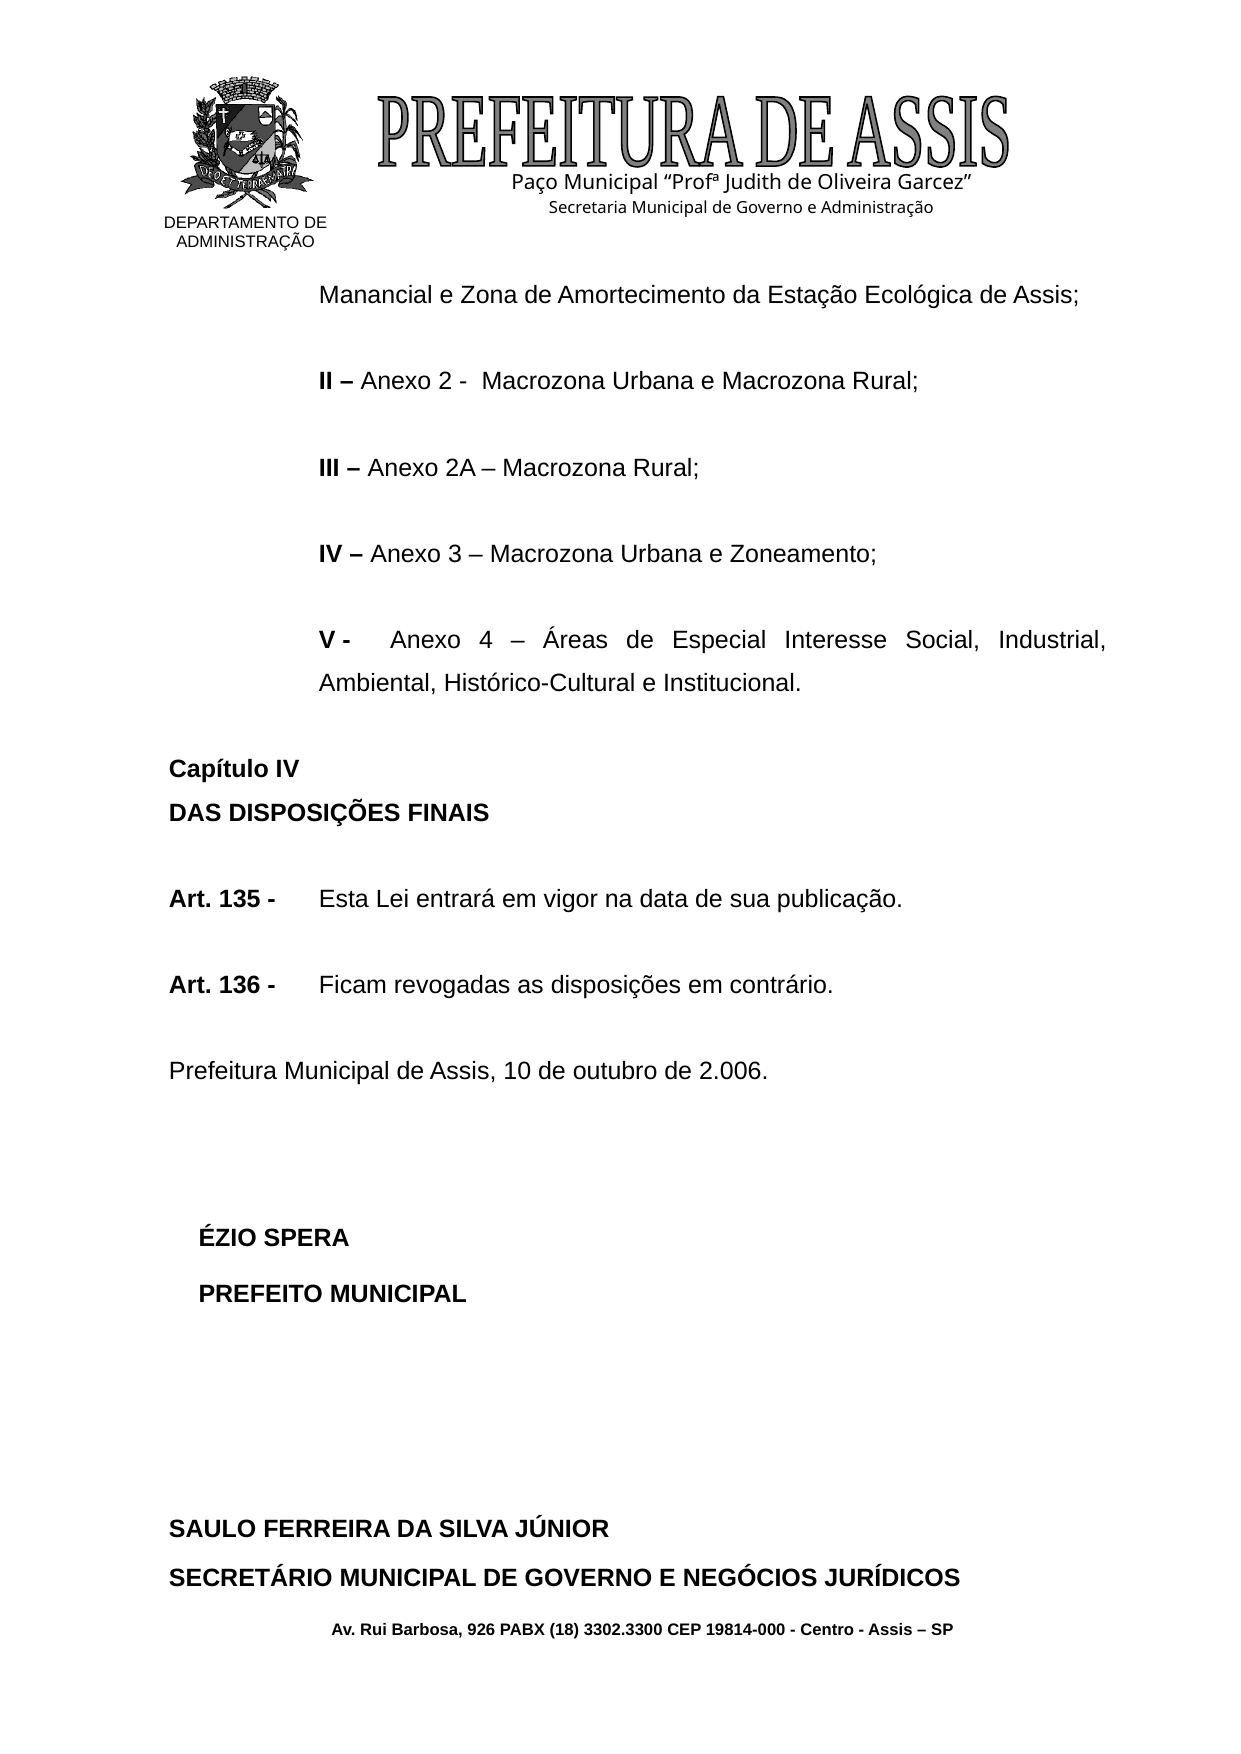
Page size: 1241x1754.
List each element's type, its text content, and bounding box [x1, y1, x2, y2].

text PREFEITO MUNICIPAL [198, 1279, 1107, 1307]
text II – Anexo 2 - Macrozona Urbana e Macrozona Rural; [169, 366, 1107, 395]
text V - Anexo 4 – Áreas de Especial Interesse Social, Industrial, Ambiental, Histórico-Cultural e Institucional. [169, 625, 1107, 697]
text SECRETÁRIO MUNICIPAL DE GOVERNO E NEGÓCIOS JURÍDICOS [169, 1563, 1113, 1592]
text Manancial e Zona de Amortecimento da Estação Ecológica de Assis; [169, 280, 1107, 309]
text ÉZIO SPERA [198, 1223, 1107, 1252]
text Prefeitura Municipal de Assis, 10 de outubro de 2.006. [169, 1056, 1107, 1085]
text III – Anexo 2A – Macrozona Rural; [169, 452, 1107, 481]
text Capítulo IV [169, 754, 1107, 783]
text DAS DISPOSIÇÕES FINAIS [169, 797, 1107, 826]
subtitle SAULO FERREIRA DA SILVA JÚNIOR [169, 1514, 1107, 1542]
text Art. 136 - Ficam revogadas as disposições em contrário. [169, 970, 1107, 999]
text Art. 135 - Esta Lei entrará em vigor na data de sua publicação. [169, 884, 1107, 912]
text IV – Anexo 3 – Macrozona Urbana e Zoneamento; [169, 539, 1107, 567]
